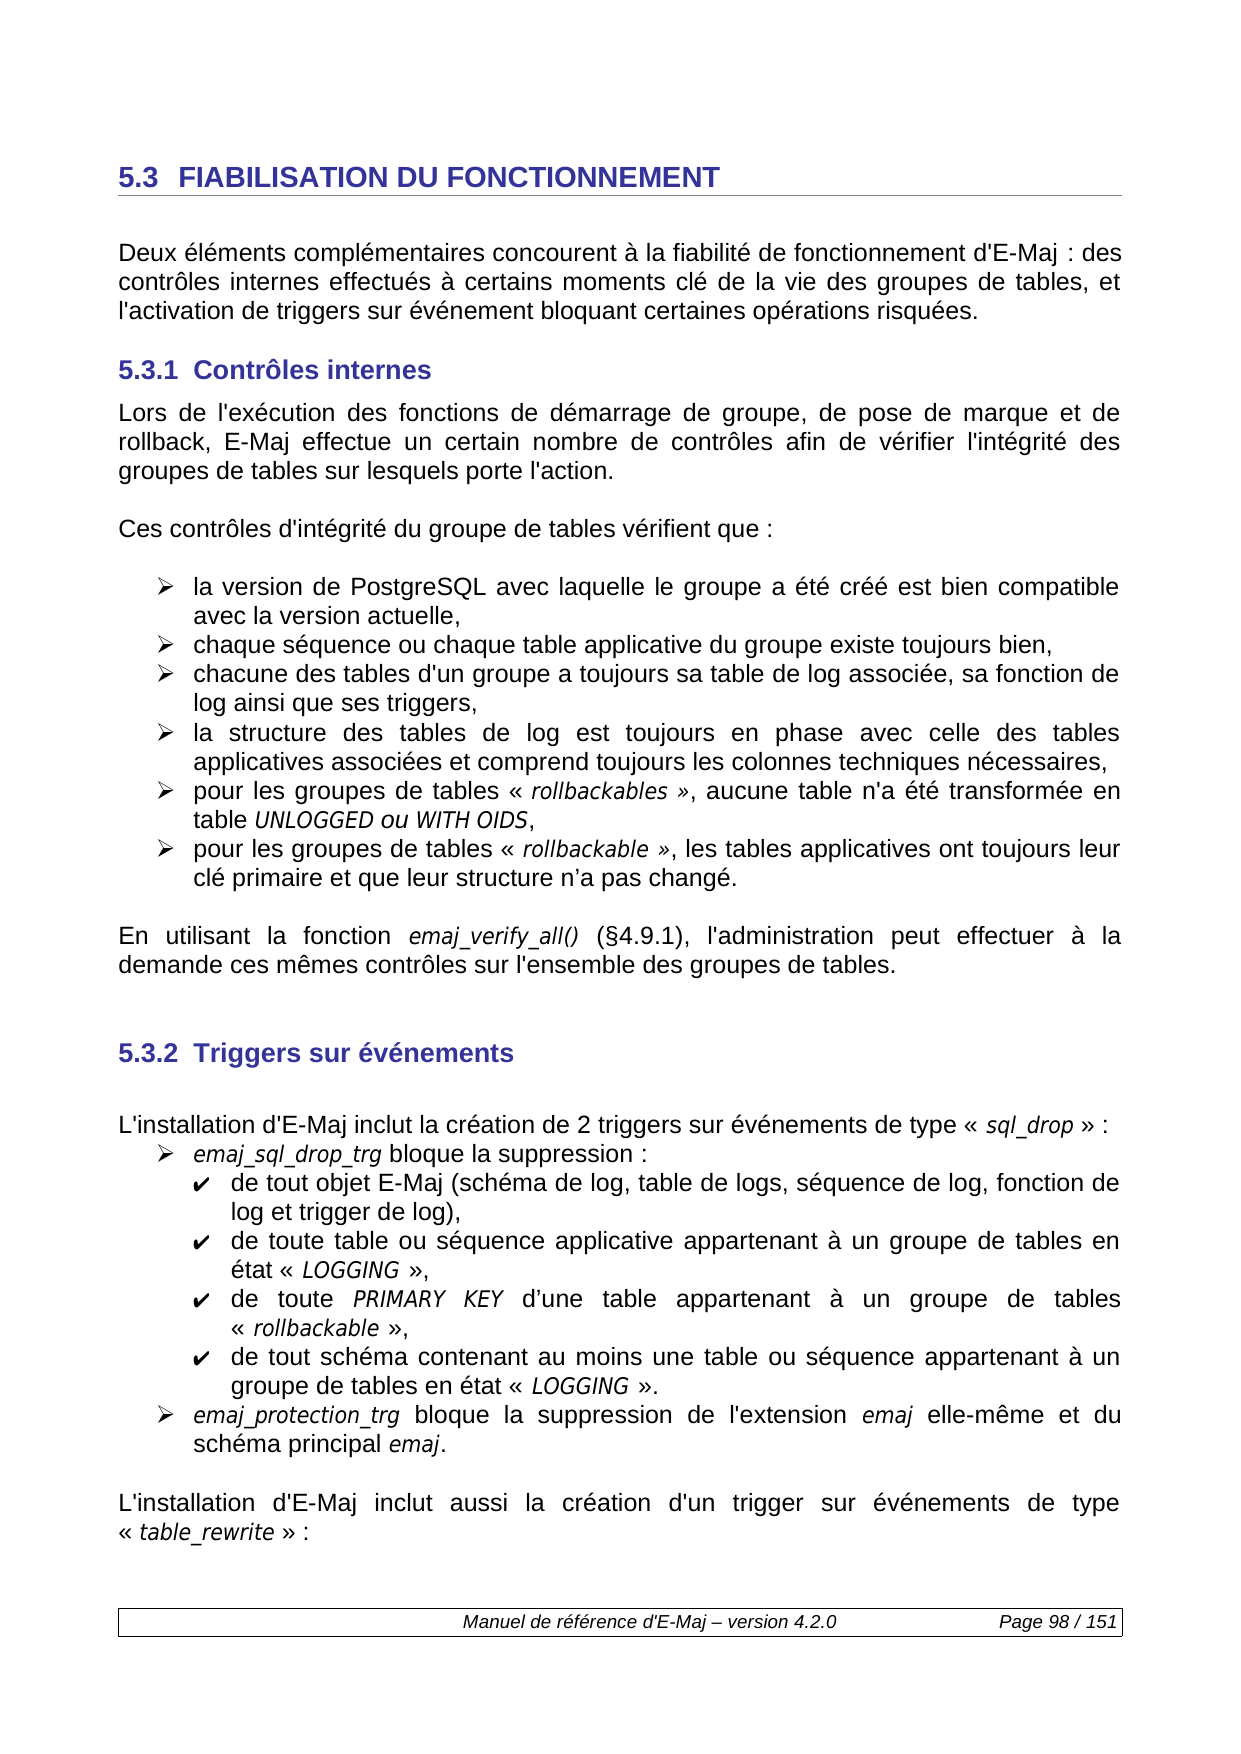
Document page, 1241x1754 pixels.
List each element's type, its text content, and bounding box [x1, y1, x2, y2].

list de tout schéma contenant au moins une table ou séquence appartenant à un groupe de tables en état « LOGGING ». [193, 1342, 1122, 1400]
list emaj_sql_drop_trg bloque la suppression : [156, 1139, 1122, 1168]
list pour les groupes de tables « rollbackable », les tables applicatives ont toujours leur clé primaire et que leur structure n’a pas changé. [156, 834, 1122, 892]
text L'installation d'E-Maj inclut aussi la création d'un trigger sur événements de type « table_rewrite » : [118, 1487, 1122, 1546]
list emaj_protection_trg bloque la suppression de l'extension emaj elle-même et du schéma principal emaj. [156, 1400, 1122, 1458]
list de tout objet E-Maj (schéma de log, table de logs, séquence de log, fonction de log et trigger de log), [193, 1168, 1122, 1226]
list de toute table ou séquence applicative appartenant à un groupe de tables en état « LOGGING », [193, 1226, 1122, 1284]
subtitle Contrôles internes [118, 354, 1122, 385]
list pour les groupes de tables « rollbackables », aucune table n'a été transformée en table UNLOGGED ou WITH OIDS, [156, 776, 1122, 834]
text Ces contrôles d'intégrité du groupe de tables vérifient que : [118, 514, 1122, 543]
subtitle Triggers sur événements [118, 1037, 1122, 1068]
list la version de PostgreSQL avec laquelle le groupe a été créé est bien compatible avec la version actuelle, [156, 572, 1122, 630]
text L'installation d'E-Maj inclut la création de 2 triggers sur événements de type « sql_drop » : [118, 1110, 1122, 1139]
text En utilisant la fonction emaj_verify_all() (§4.9.1), l'administration peut effectuer à la demande ces mêmes contrôles sur l'ensemble des groupes de tables. [118, 921, 1122, 979]
text Deux éléments complémentaires concourent à la fiabilité de fonctionnement d'E-Maj : des contrôles internes effectués à certains moments clé de la vie des groupes de tables, et l'activation de triggers sur événement bloquant certaines opérations risquées. [118, 238, 1122, 325]
list chaque séquence ou chaque table applicative du groupe existe toujours bien, [156, 630, 1122, 659]
list de toute PRIMARY KEY d’une table appartenant à un groupe de tables « rollbackable », [193, 1284, 1122, 1342]
subtitle Fiabilisation du fonctionnement [118, 160, 1122, 195]
list chacune des tables d'un groupe a toujours sa table de log associée, sa fonction de log ainsi que ses triggers, [156, 659, 1122, 717]
list la structure des tables de log est toujours en phase avec celle des tables applicatives associées et comprend toujours les colonnes techniques nécessaires, [156, 717, 1122, 776]
text Lors de l'exécution des fonctions de démarrage de groupe, de pose de marque et de rollback, E-Maj effectue un certain nombre de contrôles afin de vérifier l'intégrité des groupes de tables sur lesquels porte l'action. [118, 398, 1122, 485]
